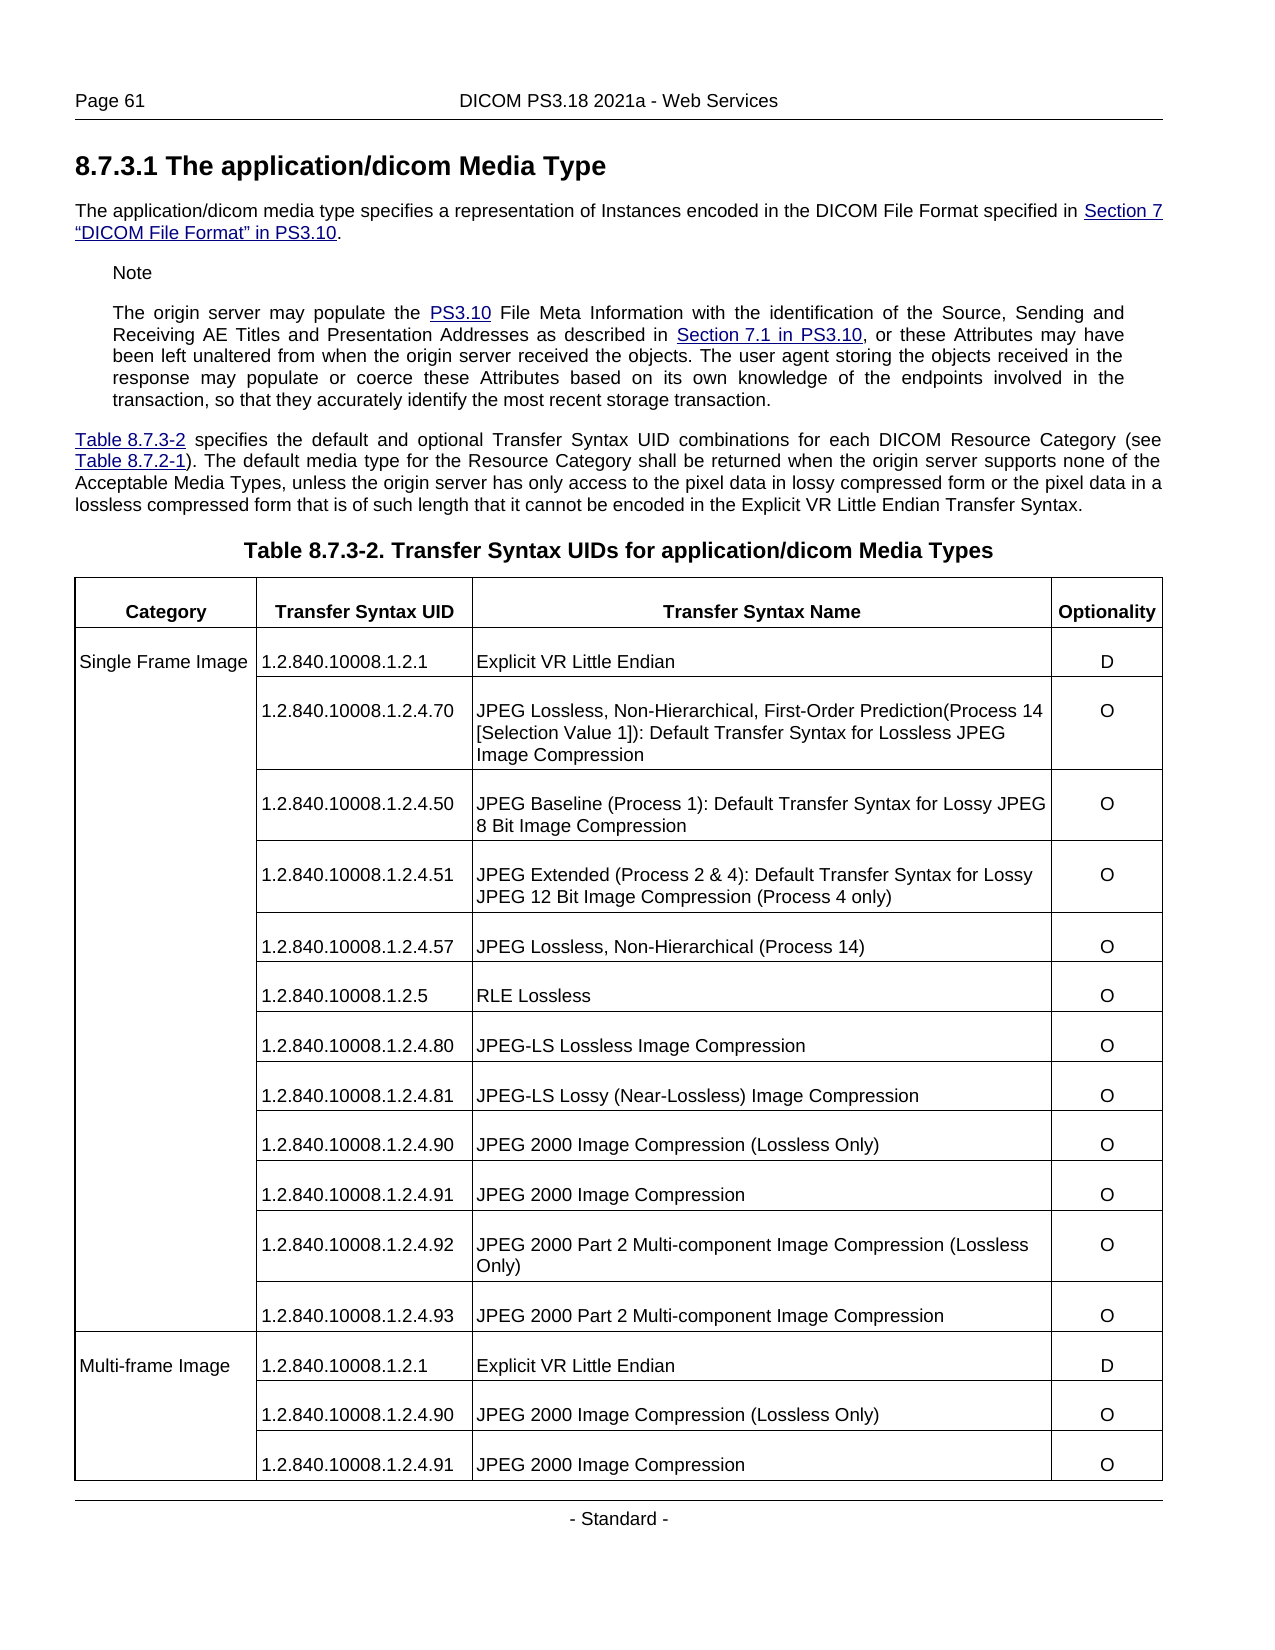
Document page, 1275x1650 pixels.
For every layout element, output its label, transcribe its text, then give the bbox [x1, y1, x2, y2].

table_cell O [1052, 677, 1162, 769]
table_cell D [1052, 628, 1162, 676]
table_cell 1.2.840.10008.1.2.4.90 [257, 1381, 472, 1430]
table_cell O [1052, 841, 1162, 912]
table_cell Explicit VR Little Endian [473, 628, 1051, 676]
table_cell D [1052, 1332, 1162, 1380]
table_cell 1.2.840.10008.1.2.5 [257, 962, 472, 1011]
table_cell O [1052, 1161, 1162, 1210]
table_cell O [1052, 962, 1162, 1011]
table_cell JPEG-LS Lossy (Near-Lossless) Image Compression [473, 1062, 1051, 1110]
table_cell RLE Lossless [473, 962, 1051, 1011]
table_cell O [1052, 1012, 1162, 1061]
table_cell O [1052, 1282, 1162, 1331]
table_cell JPEG Lossless, Non-Hierarchical, First-Order Prediction(Process 14 [Selection Value 1]): Default Transfer Syntax for Lossless JPEG Image Compression [473, 677, 1051, 769]
table_cell JPEG Extended (Process 2 & 4): Default Transfer Syntax for Lossy JPEG 12 Bit Image Compression (Process 4 only) [473, 841, 1051, 912]
table_cell O [1052, 770, 1162, 840]
table_header Transfer Syntax Name [473, 578, 1051, 627]
table_cell Single Frame Image [76, 628, 256, 1331]
table_cell JPEG 2000 Part 2 Multi-component Image Compression (Lossless Only) [473, 1211, 1051, 1281]
table_cell 1.2.840.10008.1.2.4.91 [257, 1161, 472, 1210]
text 8.7.3.1 The application/dicom Media Type [75, 150, 1162, 181]
table_cell JPEG 2000 Image Compression [473, 1161, 1051, 1210]
table_cell 1.2.840.10008.1.2.4.51 [257, 841, 472, 912]
table_header Optionality [1052, 578, 1162, 627]
table_cell 1.2.840.10008.1.2.4.91 [257, 1431, 472, 1480]
table_cell JPEG 2000 Image Compression (Lossless Only) [473, 1381, 1051, 1430]
table_cell Multi-frame Image [76, 1332, 256, 1480]
table_cell 1.2.840.10008.1.2.4.81 [257, 1062, 472, 1110]
table_cell JPEG Lossless, Non-Hierarchical (Process 14) [473, 913, 1051, 961]
text Table 8.7.3-2. Transfer Syntax UIDs for application/dicom Media Types [75, 537, 1162, 563]
table_cell JPEG 2000 Image Compression (Lossless Only) [473, 1111, 1051, 1160]
table_cell 1.2.840.10008.1.2.4.70 [257, 677, 472, 769]
text Note [112, 262, 1125, 283]
table_cell 1.2.840.10008.1.2.4.90 [257, 1111, 472, 1160]
table_cell JPEG Baseline (Process 1): Default Transfer Syntax for Lossy JPEG 8 Bit Image Compression [473, 770, 1051, 840]
table_header Category [76, 578, 256, 627]
text Table 8.7.3-2 specifies the default and optional Transfer Syntax UID combinations for each DICOM Resource Category (see Table 8.7.2-1). The default media type for the Resource Category shall be returned when the origin server supports none of the Acceptable Media Types, unless the origin server has only access to the pixel data in lossy compressed form or the pixel data in a lossless compressed form that is of such length that it cannot be encoded in the Explicit VR Little Endian Transfer Syntax. [75, 429, 1162, 515]
table_cell O [1052, 1381, 1162, 1430]
text The origin server may populate the PS3.10 File Meta Information with the identification of the Source, Sending and Receiving AE Titles and Presentation Addresses as described in Section 7.1 in PS3.10, or these Attributes may have been left unaltered from when the origin server received the objects. The user agent storing the objects received in the response may populate or coerce these Attributes based on its own knowledge of the endpoints involved in the transaction, so that they accurately identify the most recent storage transaction. [112, 302, 1125, 410]
table_cell JPEG 2000 Part 2 Multi-component Image Compression [473, 1282, 1051, 1331]
table_cell 1.2.840.10008.1.2.4.57 [257, 913, 472, 961]
text The application/dicom media type specifies a representation of Instances encoded in the DICOM File Format specified in Section 7 “DICOM File Format” in PS3.10. [75, 200, 1162, 243]
table_cell O [1052, 1211, 1162, 1281]
table_cell O [1052, 913, 1162, 961]
table_cell 1.2.840.10008.1.2.4.92 [257, 1211, 472, 1281]
table_cell O [1052, 1062, 1162, 1110]
table_cell 1.2.840.10008.1.2.4.50 [257, 770, 472, 840]
table_cell 1.2.840.10008.1.2.4.80 [257, 1012, 472, 1061]
table_header Transfer Syntax UID [257, 578, 472, 627]
table_cell 1.2.840.10008.1.2.4.93 [257, 1282, 472, 1331]
table_cell O [1052, 1431, 1162, 1480]
table_cell Explicit VR Little Endian [473, 1332, 1051, 1380]
table_cell 1.2.840.10008.1.2.1 [257, 628, 472, 676]
table_cell 1.2.840.10008.1.2.1 [257, 1332, 472, 1380]
table_cell O [1052, 1111, 1162, 1160]
table_cell JPEG 2000 Image Compression [473, 1431, 1051, 1480]
table_cell JPEG-LS Lossless Image Compression [473, 1012, 1051, 1061]
